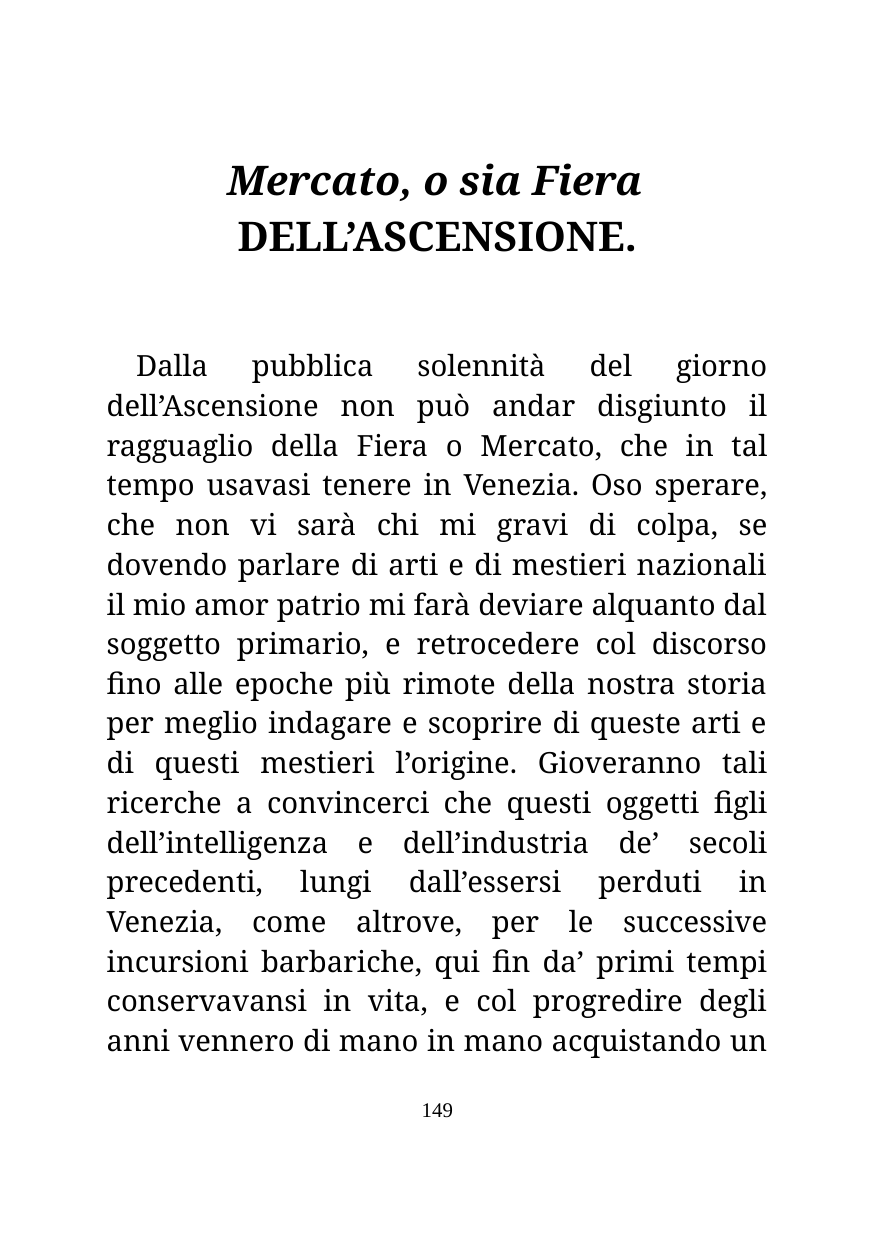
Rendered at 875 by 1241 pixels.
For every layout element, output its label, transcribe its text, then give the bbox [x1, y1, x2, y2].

text Dalla pubblica solennità del giorno dell’Ascensione non può andar disgiunto il ragguaglio della Fiera o Mercato, che in tal tempo usavasi tenere in Venezia. Oso sperare, che non vi sarà chi mi gravi di colpa, se dovendo parlare di arti e di mestieri nazionali il mio amor patrio mi farà deviare alquanto dal soggetto primario, e retrocedere col discorso fino alle epoche più rimote della nostra storia per meglio indagare e scoprire di queste arti e di questi mestieri l’origine. Gioveranno tali ricerche a convincerci che questi oggetti figli dell’intelligenza e dell’industria de’ secoli precedenti, lungi dall’essersi perduti in Venezia, come altrove, per le successive incursioni barbariche, qui fin da’ primi tempi conservavansi in vita, e col progredire degli anni vennero di mano in mano acquistando un [106, 346, 768, 1060]
subtitle Mercato, o sia Fiera DELL’ASCENSIONE. [106, 152, 768, 263]
